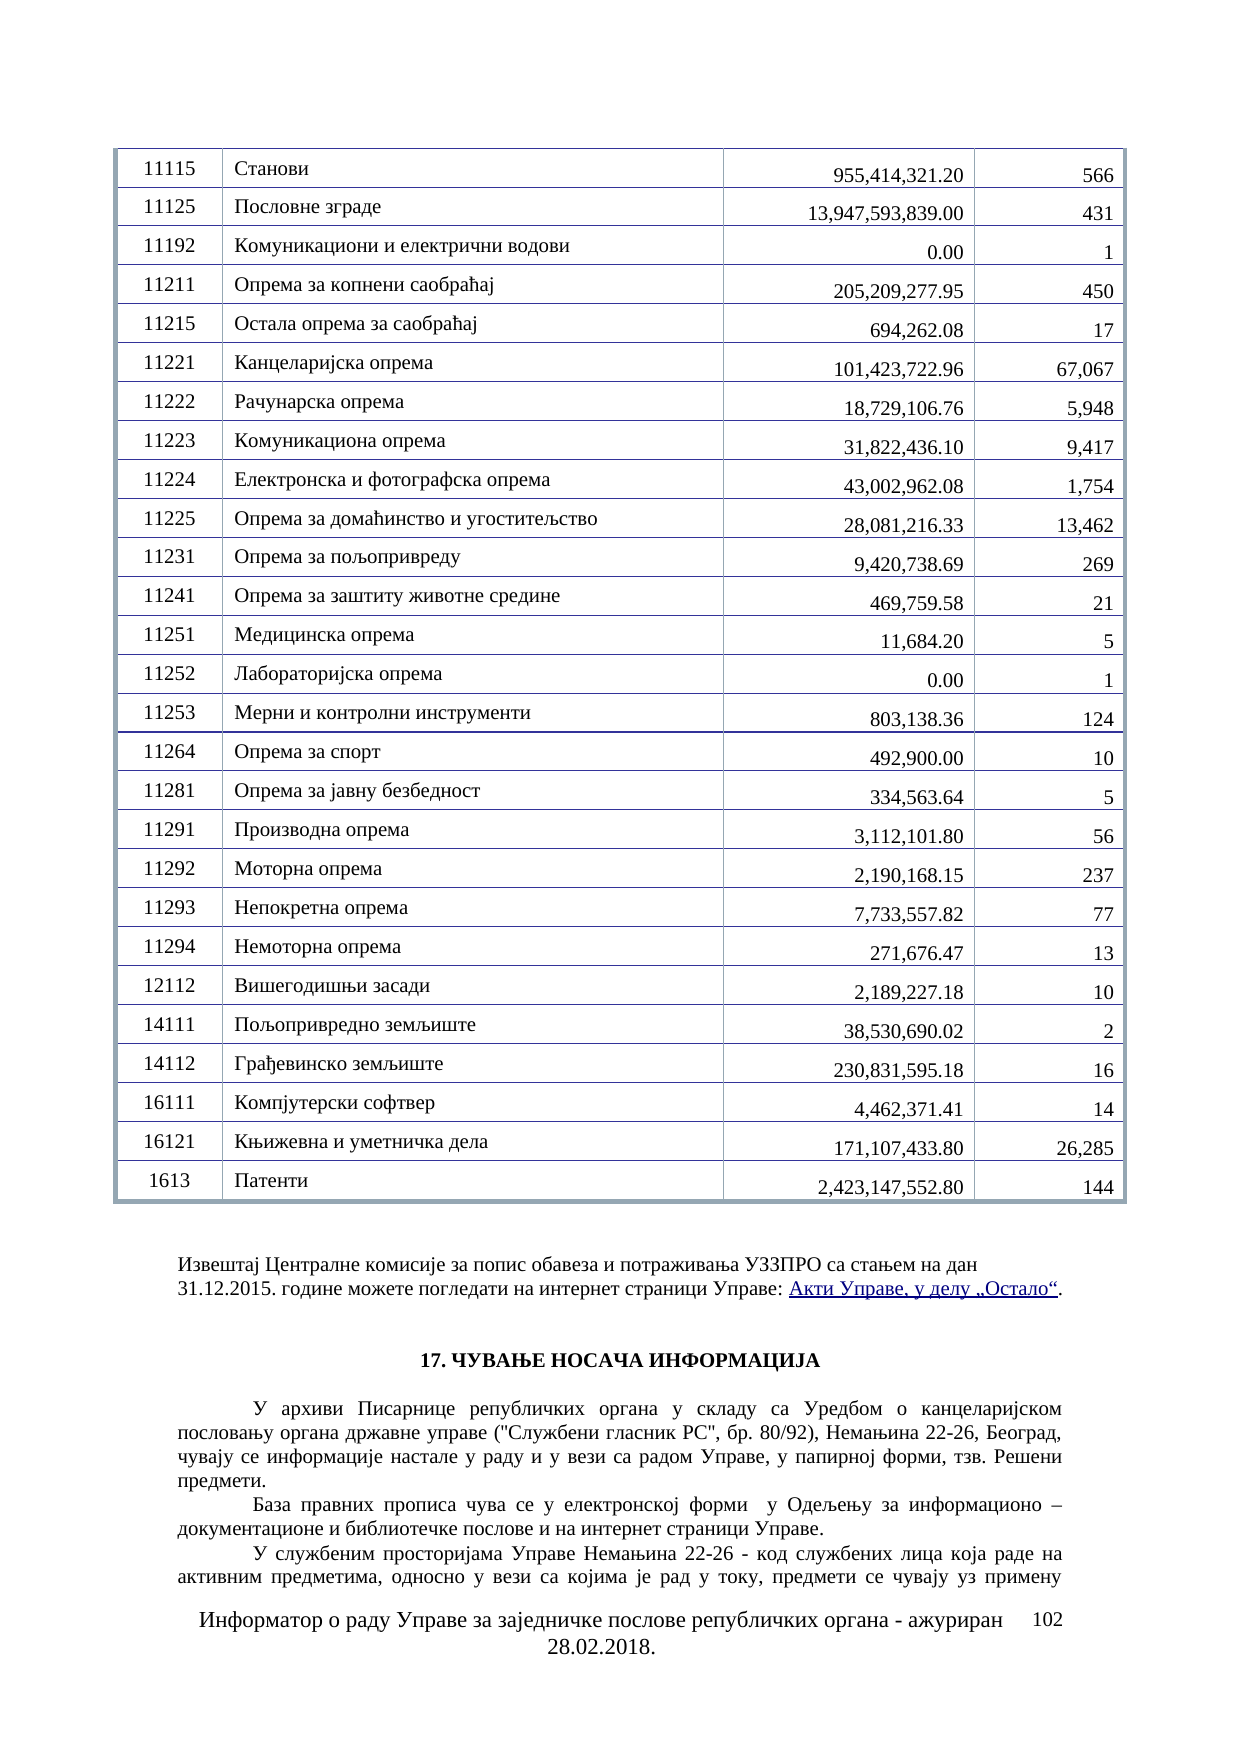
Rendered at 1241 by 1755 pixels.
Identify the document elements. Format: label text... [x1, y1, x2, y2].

table_cell 11291 [118, 810, 222, 848]
table_cell 11223 [118, 421, 222, 459]
table_cell 11222 [118, 382, 222, 420]
text У службеним просторијама Управе Немањина 22-26 - код службених лица која раде на активним предметима, односно у вези са којима је рад у току, предмети се чувају уз примену [177, 1540, 1063, 1588]
table_cell 2,190,168.15 [724, 849, 974, 887]
table_cell Вишегодишњи засади [223, 966, 723, 1004]
table_cell 11253 [118, 694, 222, 731]
text Извештај Централне комисије за попис обавеза и потраживања УЗЗПРО са стањем на дан 31.12.2015. године можете погледати на интернет страници Управе: Акти Управе, у делу „Остало“. [177, 1252, 1063, 1300]
table_cell 28,081,216.33 [724, 499, 974, 537]
text У архиви Писарнице републичких органа у складу са Уредбом о канцеларијском пословању органа државне управе (''Службени гласник РС'', бр. 80/92), Немањина 22-26, Београд, чувају се информације настале у раду и у вези са радом Управе, у папирној форми, тзв. Решени предмети. [177, 1396, 1063, 1492]
table_cell 11225 [118, 499, 222, 537]
table_cell 9,420,738.69 [724, 538, 974, 576]
table_cell 13 [975, 927, 1123, 965]
table_cell 11221 [118, 343, 222, 381]
table_cell 3,112,101.80 [724, 810, 974, 848]
table_cell 124 [975, 694, 1123, 731]
table_cell Патенти [223, 1161, 723, 1199]
table_cell 11224 [118, 460, 222, 498]
table_cell 11211 [118, 265, 222, 303]
table_cell 1 [975, 655, 1123, 692]
table_cell 5,948 [975, 382, 1123, 420]
table_cell Комуникациона опрема [223, 421, 723, 459]
table_cell Грађевинско земљиште [223, 1044, 723, 1082]
table_cell 26,285 [975, 1122, 1123, 1160]
table_cell 2,189,227.18 [724, 966, 974, 1004]
table_cell 11292 [118, 849, 222, 887]
table_cell 11215 [118, 304, 222, 342]
table_cell 803,138.36 [724, 694, 974, 731]
table_cell Остала опрема за саобраћај [223, 304, 723, 342]
table_cell Опрема за пољопривреду [223, 538, 723, 576]
table_cell Непокретна опрема [223, 888, 723, 926]
table_cell 11115 [118, 149, 222, 187]
table_cell Пољопривредно земљиште [223, 1005, 723, 1043]
table_cell 56 [975, 810, 1123, 848]
table_cell 77 [975, 888, 1123, 926]
table_cell 566 [975, 149, 1123, 187]
text 17. ЧУВАЊЕ НОСАЧА ИНФОРМАЦИЈА [177, 1348, 1063, 1372]
table_cell 1 [975, 226, 1123, 264]
table_cell Пословне зграде [223, 188, 723, 225]
table_cell 16121 [118, 1122, 222, 1160]
table_cell 492,900.00 [724, 733, 974, 770]
table_cell 14111 [118, 1005, 222, 1043]
table_cell 11125 [118, 188, 222, 225]
table_cell Моторна опрема [223, 849, 723, 887]
table_cell 11251 [118, 616, 222, 653]
table_cell 18,729,106.76 [724, 382, 974, 420]
table_cell 11294 [118, 927, 222, 965]
table_cell 4,462,371.41 [724, 1083, 974, 1121]
table_cell Производна опрема [223, 810, 723, 848]
table_cell 11241 [118, 577, 222, 614]
table_cell 1613 [118, 1161, 222, 1199]
table_cell 5 [975, 616, 1123, 653]
table_cell 271,676.47 [724, 927, 974, 965]
table_cell Комуникациони и електрични водови [223, 226, 723, 264]
table_cell 9,417 [975, 421, 1123, 459]
text База правних прописа чува се у електронској форми у Одељењу за информационо – документационе и библиотечке послове и на интернет страници Управе. [177, 1492, 1063, 1540]
table_cell 14112 [118, 1044, 222, 1082]
table_cell 1,754 [975, 460, 1123, 498]
table_cell 334,563.64 [724, 771, 974, 809]
table_cell 14 [975, 1083, 1123, 1121]
table_cell Опрема за јавну безбедност [223, 771, 723, 809]
table_cell 2,423,147,552.80 [724, 1161, 974, 1199]
table_cell Канцеларијска опрема [223, 343, 723, 381]
table_cell Станови [223, 149, 723, 187]
table_cell Опрема за копнени саобраћај [223, 265, 723, 303]
table_cell 13,462 [975, 499, 1123, 537]
table_cell Медицинска опрема [223, 616, 723, 653]
table_cell 21 [975, 577, 1123, 614]
table_cell 17 [975, 304, 1123, 342]
table_cell Лабораторијска опрема [223, 655, 723, 692]
table_cell 450 [975, 265, 1123, 303]
table_cell 11252 [118, 655, 222, 692]
table_cell 11,684.20 [724, 616, 974, 653]
table_cell 0.00 [724, 655, 974, 692]
table_cell 469,759.58 [724, 577, 974, 614]
table_cell 43,002,962.08 [724, 460, 974, 498]
table_cell Рачунарска опрема [223, 382, 723, 420]
table_cell Немоторна опрема [223, 927, 723, 965]
table_cell 67,067 [975, 343, 1123, 381]
table_cell 955,414,321.20 [724, 149, 974, 187]
table_cell 205,209,277.95 [724, 265, 974, 303]
table_cell Компјутерски софтвер [223, 1083, 723, 1121]
table_cell 13,947,593,839.00 [724, 188, 974, 225]
table_cell 7,733,557.82 [724, 888, 974, 926]
table_cell 230,831,595.18 [724, 1044, 974, 1082]
table_cell 10 [975, 966, 1123, 1004]
table_cell 11264 [118, 733, 222, 770]
table_cell 12112 [118, 966, 222, 1004]
table_cell 269 [975, 538, 1123, 576]
table_cell Мерни и контролни инструменти [223, 694, 723, 731]
table_cell 101,423,722.96 [724, 343, 974, 381]
table_cell Опрема за заштиту животне средине [223, 577, 723, 614]
table_cell Опрема за спорт [223, 733, 723, 770]
table_cell Књижевна и уметничка дела [223, 1122, 723, 1160]
table_cell 11231 [118, 538, 222, 576]
table_cell 2 [975, 1005, 1123, 1043]
table_cell 31,822,436.10 [724, 421, 974, 459]
table_cell Опрема за домаћинство и угоститељство [223, 499, 723, 537]
table_cell 431 [975, 188, 1123, 225]
table_cell 11293 [118, 888, 222, 926]
table_cell 237 [975, 849, 1123, 887]
table_cell Електронска и фотографска опрема [223, 460, 723, 498]
table_cell 38,530,690.02 [724, 1005, 974, 1043]
table_cell 16111 [118, 1083, 222, 1121]
table_cell 11281 [118, 771, 222, 809]
table_cell 11192 [118, 226, 222, 264]
table_cell 16 [975, 1044, 1123, 1082]
table_cell 144 [975, 1161, 1123, 1199]
table_cell 10 [975, 733, 1123, 770]
table_cell 171,107,433.80 [724, 1122, 974, 1160]
table_cell 694,262.08 [724, 304, 974, 342]
table_cell 5 [975, 771, 1123, 809]
table_cell 0.00 [724, 226, 974, 264]
